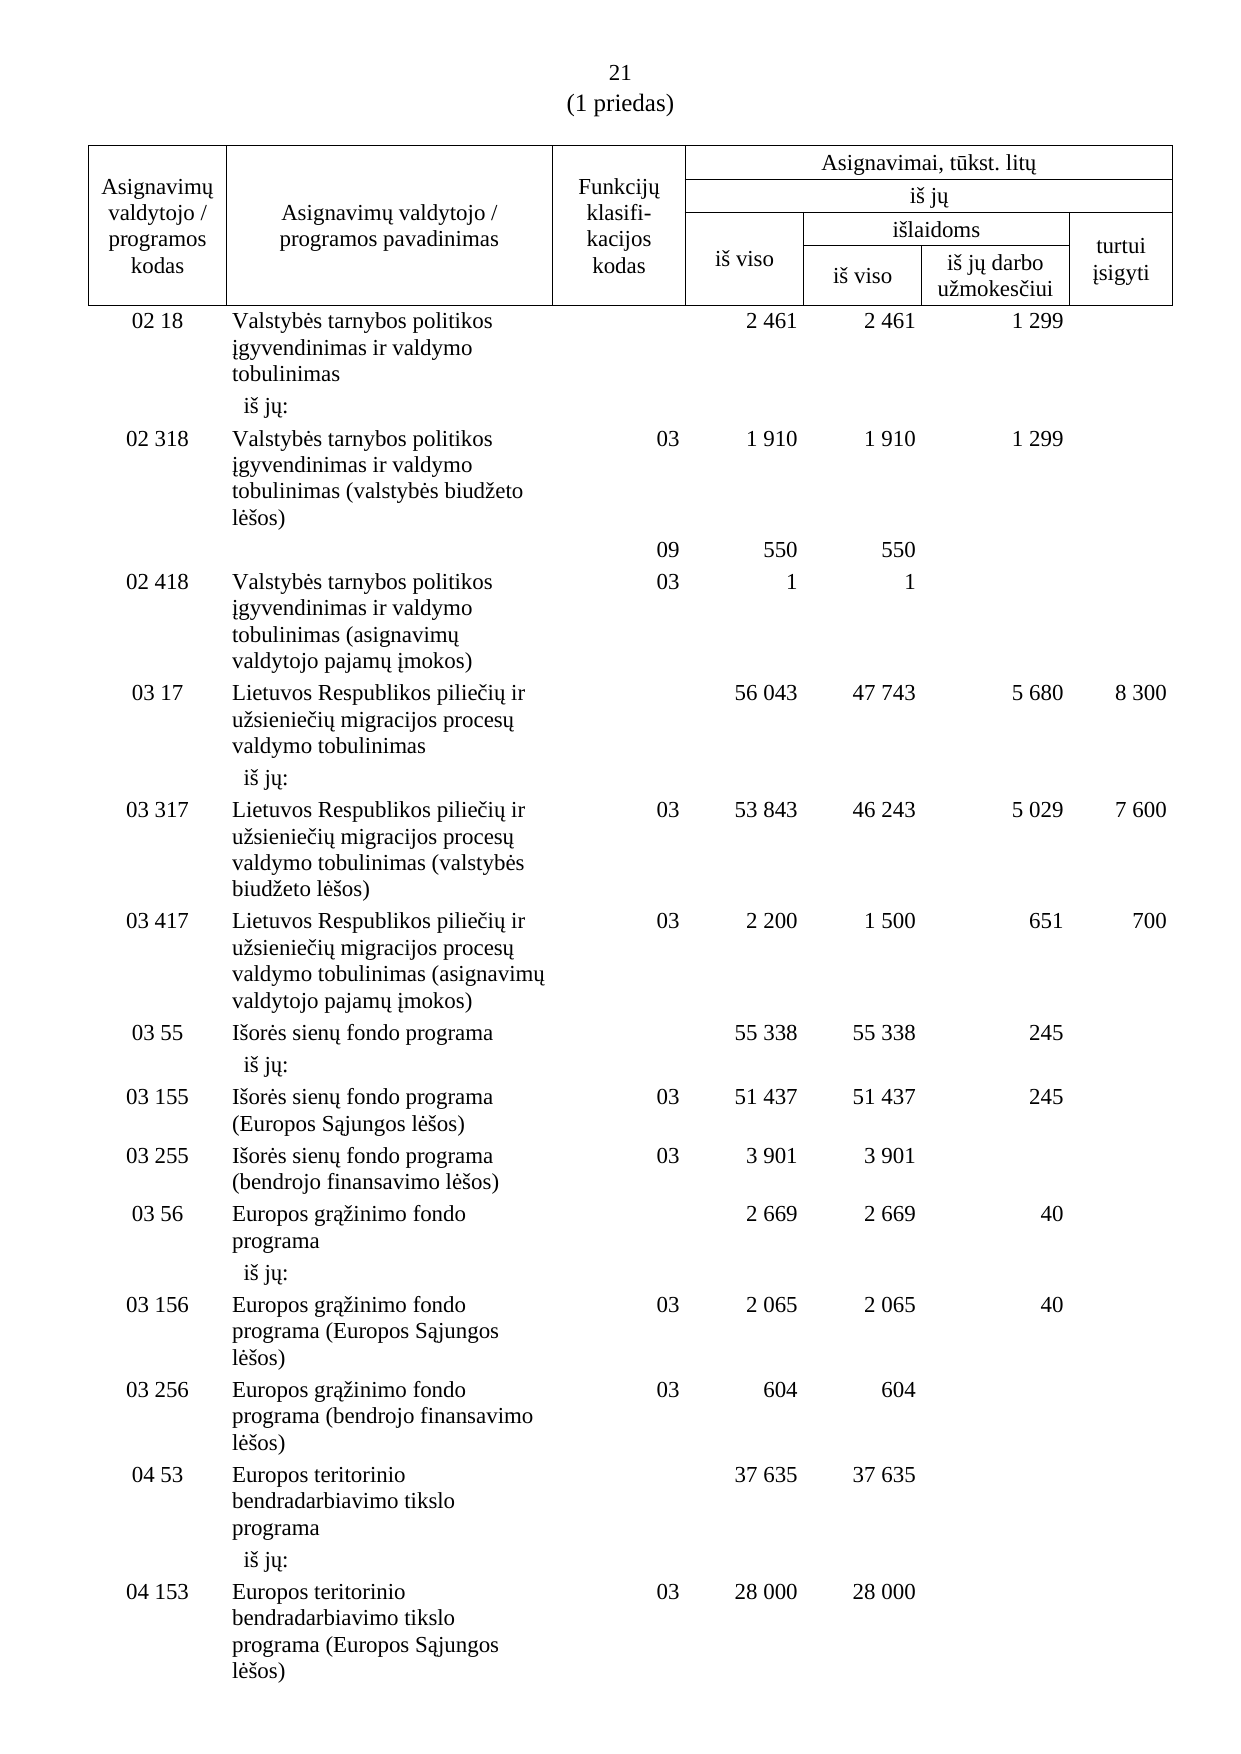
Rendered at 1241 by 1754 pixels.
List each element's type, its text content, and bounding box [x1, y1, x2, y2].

table_cell 40 [921, 1288, 1069, 1373]
table_cell 55 338 [803, 1016, 921, 1048]
table_cell 604 [685, 1373, 803, 1458]
table_cell [921, 761, 1069, 793]
table_cell Europos grąžinimo fondo programa (bendrojo finansavimo lėšos) [226, 1373, 552, 1458]
table_cell 2 461 [685, 306, 803, 389]
table_cell 03 [553, 1575, 685, 1686]
table_cell 28 000 [803, 1575, 921, 1686]
table_cell iš jų darbo užmokesčiui [922, 246, 1069, 304]
table_cell 03 [553, 905, 685, 1016]
table_cell [89, 1256, 226, 1288]
table_cell [553, 390, 685, 422]
table_cell [803, 761, 921, 793]
table_cell 03 [553, 794, 685, 905]
table_cell Išorės sienų fondo programa [226, 1016, 552, 1048]
table_cell 02 18 [89, 306, 226, 389]
table_cell iš jų: [226, 1543, 552, 1575]
table_cell 02 318 [89, 422, 226, 533]
table_cell 1 [803, 565, 921, 676]
table_cell 28 000 [685, 1575, 803, 1686]
table_header Asignavimai, tūkst. litų [686, 146, 1172, 178]
table_cell Europos teritorinio bendradarbiavimo tikslo programa [226, 1458, 552, 1543]
table_cell Lietuvos Respublikos piliečių ir užsieniečių migracijos procesų valdymo tobulinimas (valstybės biudžeto lėšos) [226, 794, 552, 905]
table_cell Europos grąžinimo fondo programa (Europos Sąjungos lėšos) [226, 1288, 552, 1373]
table_cell [921, 1048, 1069, 1080]
table_cell 37 635 [685, 1458, 803, 1543]
table_cell iš jų: [226, 390, 552, 422]
table_cell 55 338 [685, 1016, 803, 1048]
table_cell [921, 565, 1069, 676]
table_cell [1069, 761, 1172, 793]
table_header Asignavimų valdytojo / programos pavadinimas [227, 146, 552, 304]
table_cell 03 [553, 422, 685, 533]
table_cell [553, 1198, 685, 1256]
table_cell iš jų: [226, 1256, 552, 1288]
table_cell Lietuvos Respublikos piliečių ir užsieniečių migracijos procesų valdymo tobulinimas (asignavimų valdytojo pajamų įmokos) [226, 905, 552, 1016]
table_cell 03 [553, 1288, 685, 1373]
table_cell [921, 1543, 1069, 1575]
table_cell 03 255 [89, 1139, 226, 1197]
table_cell 56 043 [685, 676, 803, 761]
table_cell 5 680 [921, 676, 1069, 761]
table_cell [89, 390, 226, 422]
table_cell 03 317 [89, 794, 226, 905]
table_cell 1 [685, 565, 803, 676]
table_cell 5 029 [921, 794, 1069, 905]
table_cell iš jų: [226, 1048, 552, 1080]
table_cell 03 [553, 1080, 685, 1139]
table_cell 03 417 [89, 905, 226, 1016]
table_cell 46 243 [803, 794, 921, 905]
table_cell 04 153 [89, 1575, 226, 1686]
table_cell Europos teritorinio bendradarbiavimo tikslo programa (Europos Sąjungos lėšos) [226, 1575, 552, 1686]
table_cell [1069, 1139, 1172, 1197]
table_cell 651 [921, 905, 1069, 1016]
table_cell [553, 1016, 685, 1048]
table_cell [553, 306, 685, 389]
table_cell turtui įsigyti [1070, 213, 1172, 304]
table_cell [1069, 1198, 1172, 1256]
table_cell [921, 1139, 1069, 1197]
table_cell [1069, 1048, 1172, 1080]
table_cell [226, 533, 552, 565]
table_cell 47 743 [803, 676, 921, 761]
table_cell 02 418 [89, 565, 226, 676]
table_cell Lietuvos Respublikos piliečių ir užsieniečių migracijos procesų valdymo tobulinimas [226, 676, 552, 761]
table_cell [553, 1256, 685, 1288]
table_cell 3 901 [685, 1139, 803, 1197]
table_cell [685, 1048, 803, 1080]
table_cell [685, 390, 803, 422]
table_cell 03 55 [89, 1016, 226, 1048]
table_cell 03 [553, 1139, 685, 1197]
table_cell [921, 1575, 1069, 1686]
table_cell iš viso [804, 246, 921, 304]
table_cell išlaidoms [804, 213, 1069, 245]
table_cell [89, 533, 226, 565]
table_cell [921, 1256, 1069, 1288]
table_cell 245 [921, 1080, 1069, 1139]
table_cell Valstybės tarnybos politikos įgyvendinimas ir valdymo tobulinimas (asignavimų valdytojo pajamų įmokos) [226, 565, 552, 676]
table_cell [685, 1543, 803, 1575]
table_cell [1069, 1575, 1172, 1686]
table_cell [803, 1048, 921, 1080]
table_cell 2 065 [685, 1288, 803, 1373]
table_cell [1069, 533, 1172, 565]
table_cell 03 156 [89, 1288, 226, 1373]
table_cell 1 299 [921, 422, 1069, 533]
table_cell 03 56 [89, 1198, 226, 1256]
table_cell iš jų [686, 180, 1172, 212]
table_cell 604 [803, 1373, 921, 1458]
table_cell 03 [553, 1373, 685, 1458]
table_cell 8 300 [1069, 676, 1172, 761]
table_cell [803, 1256, 921, 1288]
table_cell Valstybės tarnybos politikos įgyvendinimas ir valdymo tobulinimas [226, 306, 552, 389]
table_cell [89, 761, 226, 793]
table_cell 09 [553, 533, 685, 565]
table_cell 37 635 [803, 1458, 921, 1543]
table_cell [1069, 1016, 1172, 1048]
table_cell Europos grąžinimo fondo programa [226, 1198, 552, 1256]
table_cell 1 500 [803, 905, 921, 1016]
table_cell 3 901 [803, 1139, 921, 1197]
table_cell 04 53 [89, 1458, 226, 1543]
table_cell 51 437 [685, 1080, 803, 1139]
table_cell 1 910 [685, 422, 803, 533]
table_cell [1069, 1458, 1172, 1543]
table_cell [803, 1543, 921, 1575]
table_cell 03 17 [89, 676, 226, 761]
table_cell [1069, 1543, 1172, 1575]
table_cell 1 910 [803, 422, 921, 533]
table_cell [553, 761, 685, 793]
table_cell [921, 1458, 1069, 1543]
table_cell Išorės sienų fondo programa (Europos Sąjungos lėšos) [226, 1080, 552, 1139]
table_cell Išorės sienų fondo programa (bendrojo finansavimo lėšos) [226, 1139, 552, 1197]
table_cell 03 [553, 565, 685, 676]
table_cell [89, 1048, 226, 1080]
table_cell [553, 676, 685, 761]
table_cell 2 200 [685, 905, 803, 1016]
table_cell 245 [921, 1016, 1069, 1048]
table_header Funkcijų klasifi- kacijos kodas [553, 146, 685, 304]
table_cell [685, 761, 803, 793]
table_cell 03 155 [89, 1080, 226, 1139]
table_cell [685, 1256, 803, 1288]
table_cell 2 065 [803, 1288, 921, 1373]
table_cell [553, 1458, 685, 1543]
table_cell 03 256 [89, 1373, 226, 1458]
table_cell iš viso [686, 213, 803, 304]
table_cell 2 669 [803, 1198, 921, 1256]
table_cell 53 843 [685, 794, 803, 905]
table_cell [803, 390, 921, 422]
table_cell 550 [685, 533, 803, 565]
table_cell [921, 533, 1069, 565]
table_header Asignavimų valdytojo / programos kodas [89, 146, 226, 304]
table_cell 40 [921, 1198, 1069, 1256]
table_cell [921, 390, 1069, 422]
table_cell [921, 1373, 1069, 1458]
table_cell [1069, 422, 1172, 533]
table_cell [1069, 565, 1172, 676]
table_cell [553, 1048, 685, 1080]
table_cell [1069, 1288, 1172, 1373]
table_cell [1069, 390, 1172, 422]
table_cell [553, 1543, 685, 1575]
table_cell [89, 1543, 226, 1575]
table_cell Valstybės tarnybos politikos įgyvendinimas ir valdymo tobulinimas (valstybės biudžeto lėšos) [226, 422, 552, 533]
table_cell [1069, 306, 1172, 389]
table_cell 51 437 [803, 1080, 921, 1139]
table_cell 700 [1069, 905, 1172, 1016]
table_cell 7 600 [1069, 794, 1172, 905]
table_cell 2 669 [685, 1198, 803, 1256]
table_cell 550 [803, 533, 921, 565]
table_cell 1 299 [921, 306, 1069, 389]
table_cell [1069, 1080, 1172, 1139]
table_cell iš jų: [226, 761, 552, 793]
table_cell 2 461 [803, 306, 921, 389]
table_cell [1069, 1373, 1172, 1458]
table_cell [1069, 1256, 1172, 1288]
